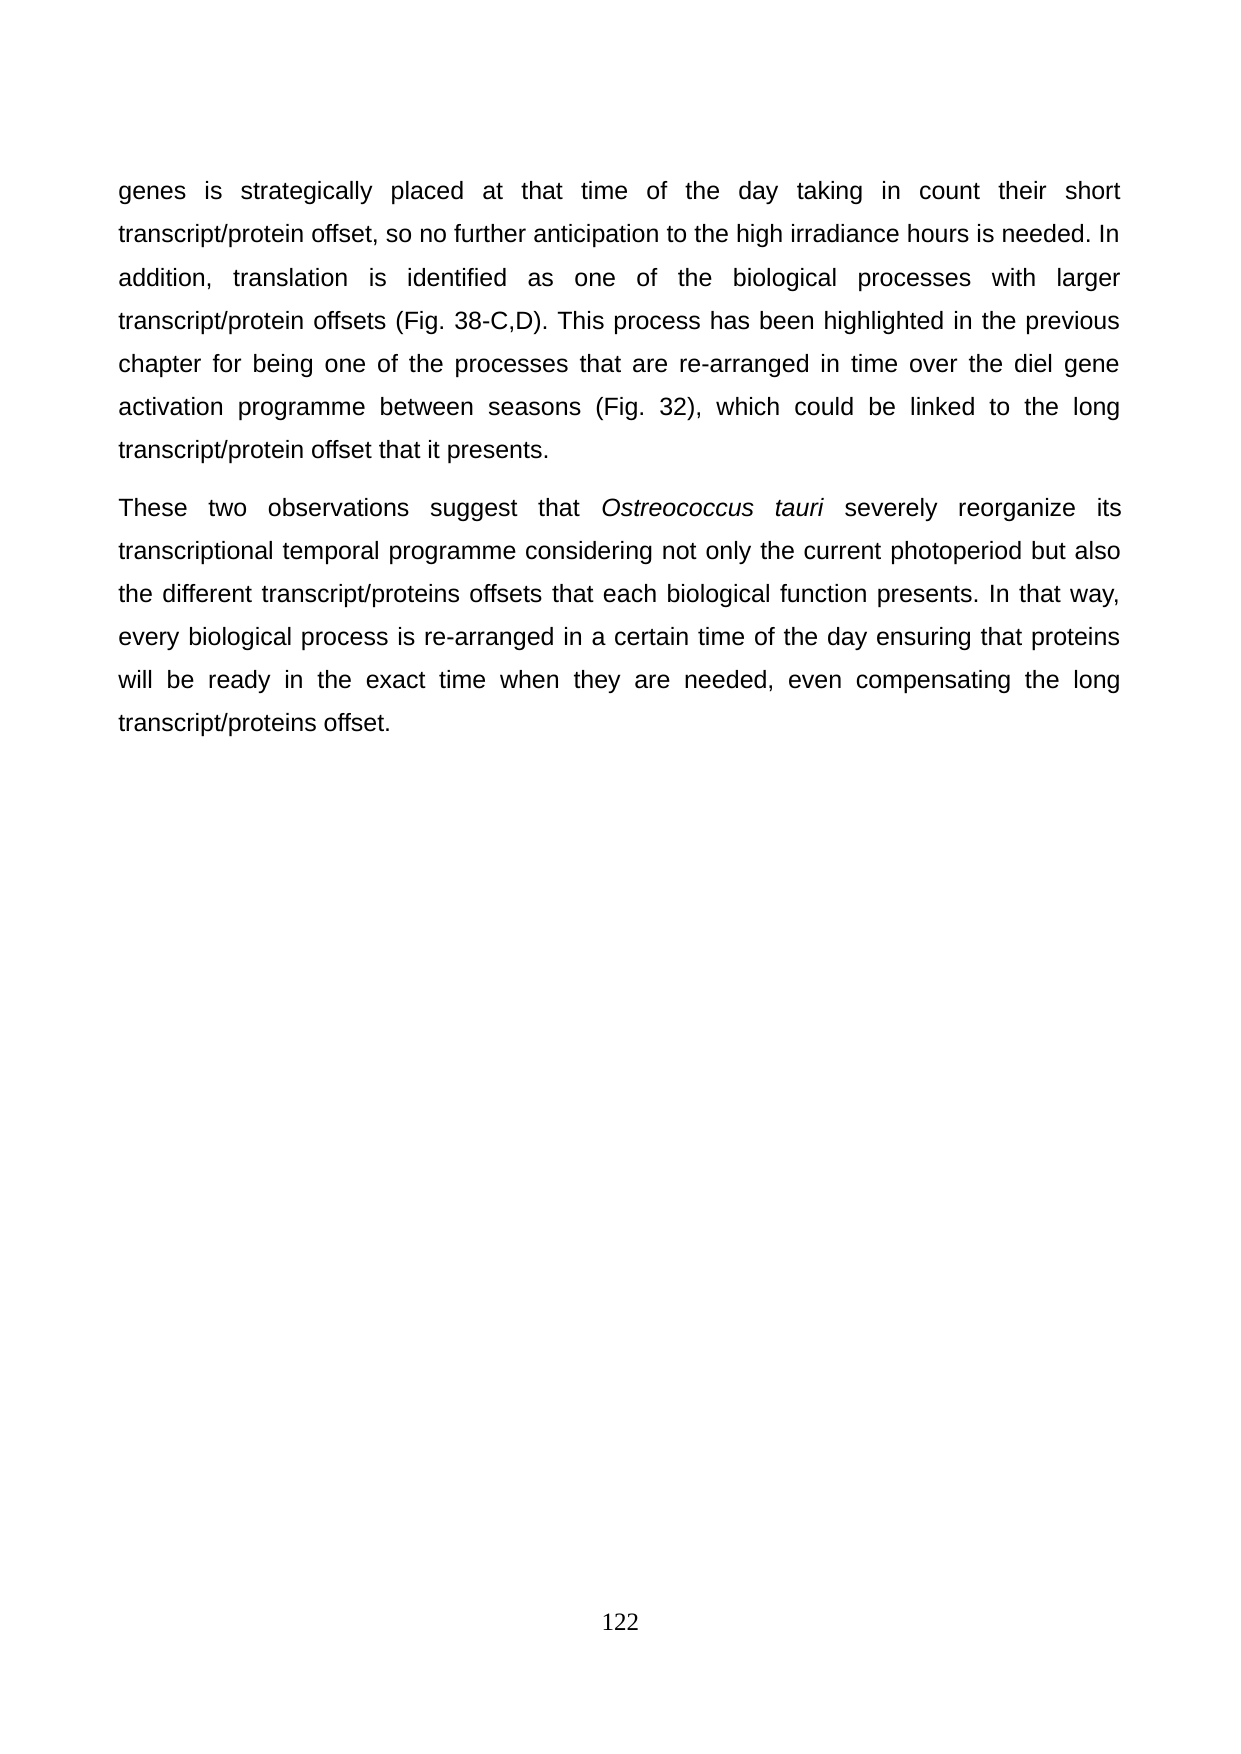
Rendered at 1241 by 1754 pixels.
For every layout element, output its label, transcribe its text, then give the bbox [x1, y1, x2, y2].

text These two observations suggest that Ostreococcus tauri severely reorganize its transcriptional temporal programme considering not only the current photoperiod but also the different transcript/proteins offsets that each biological function presents. In that way, every biological process is re-arranged in a certain time of the day ensuring that proteins will be ready in the exact time when they are needed, even compensating the long transcript/proteins offset. [118, 493, 1122, 737]
text genes is strategically placed at that time of the day taking in count their short transcript/protein offset, so no further anticipation to the high irradiance hours is needed. In addition, translation is identified as one of the biological processes with larger transcript/protein offsets (Fig. 38-C,D). This process has been highlighted in the previous chapter for being one of the processes that are re-arranged in time over the diel gene activation programme between seasons (Fig. 32), which could be linked to the long transcript/protein offset that it presents. [118, 176, 1122, 464]
